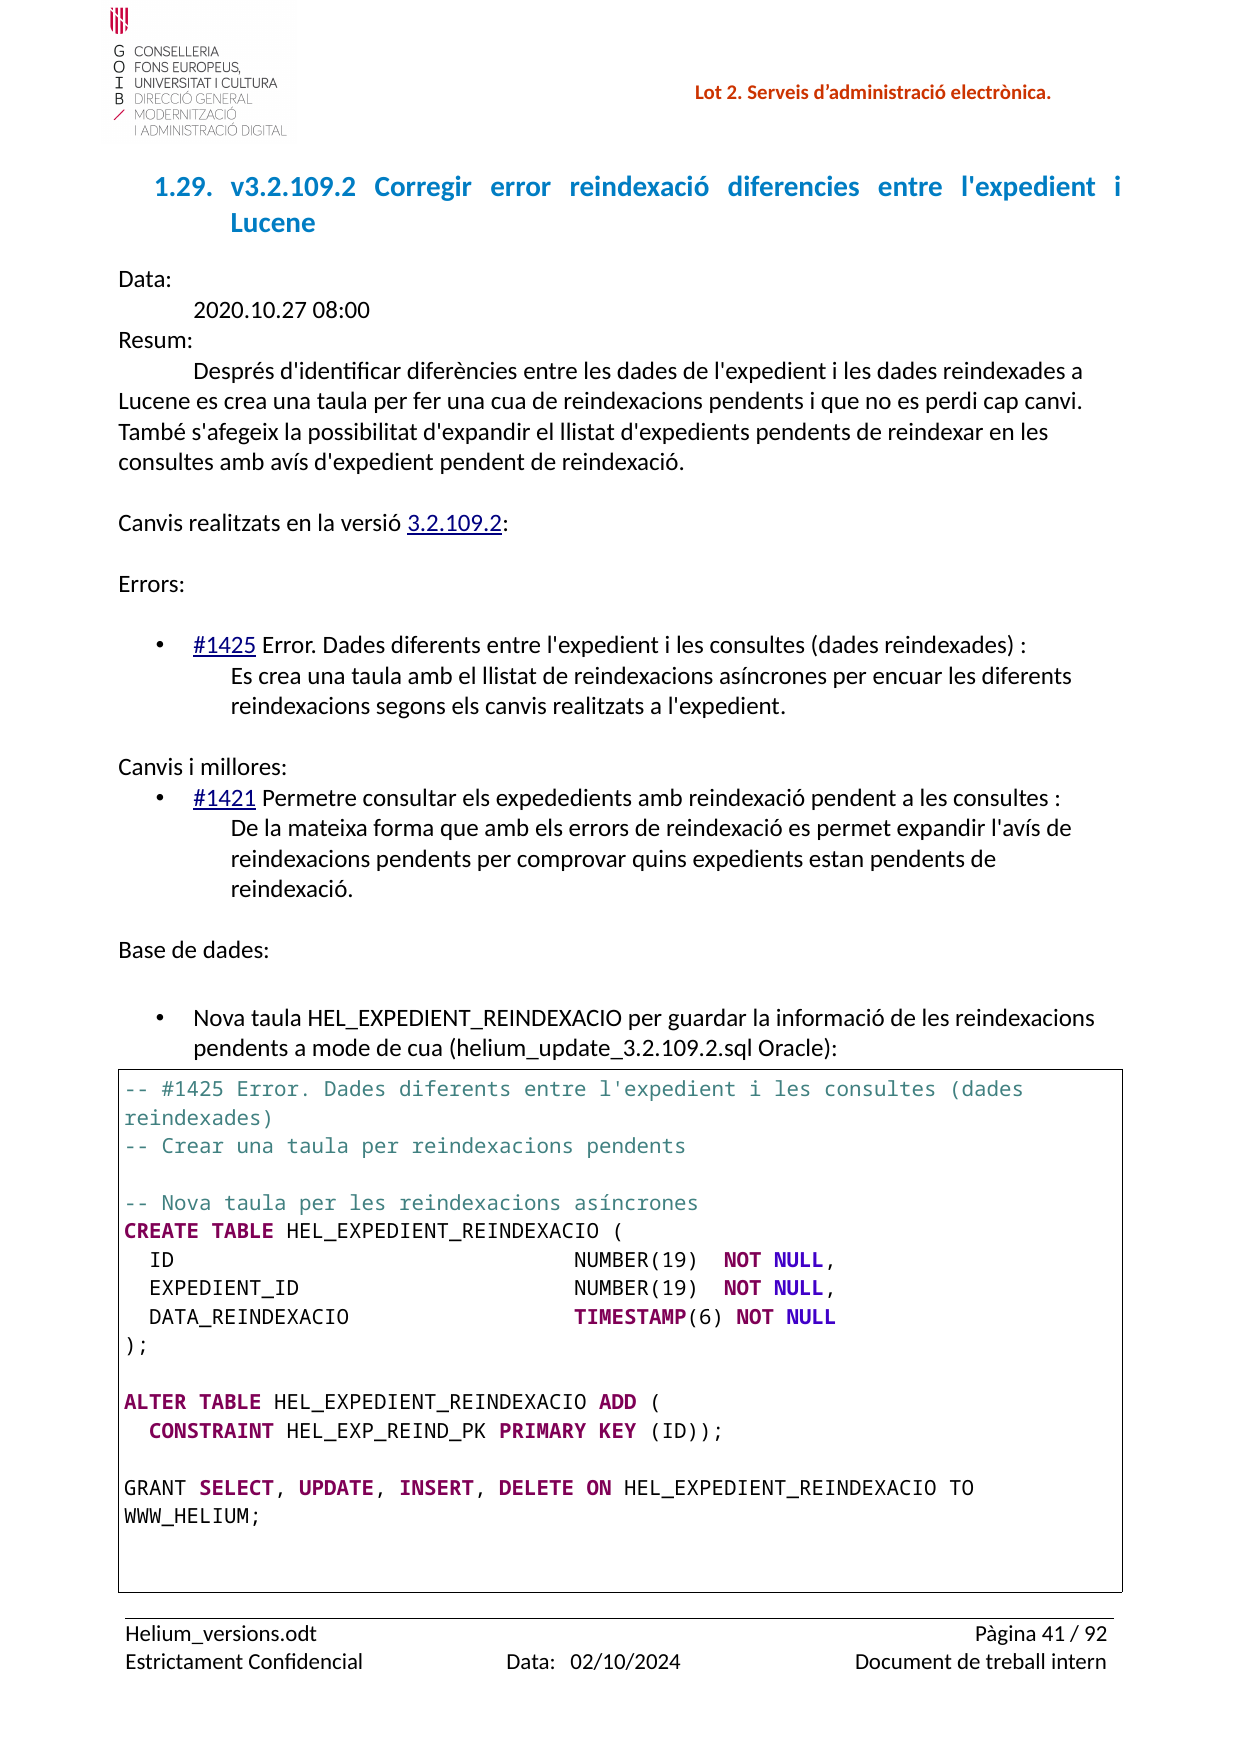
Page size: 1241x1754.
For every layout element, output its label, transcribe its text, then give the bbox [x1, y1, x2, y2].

text Canvis realitzats en la versió 3.2.109.2: [118, 507, 1122, 538]
text Canvis i millores: [118, 752, 1122, 782]
list Es crea una taula amb el llistat de reindexacions asíncrones per encuar les diferents reindexacions segons els canvis realitzats a l'expedient. [193, 660, 1122, 721]
text Base de dades: [118, 935, 1122, 965]
list #1421 Permetre consultar els expededients amb reindexació pendent a les consultes : [156, 782, 1122, 813]
text Resum: [118, 324, 1122, 355]
list Nova taula HEL_EXPEDIENT_REINDEXACIO per guardar la informació de les reindexacions pendents a mode de cua (helium_update_3.2.109.2.sql Oracle): [156, 1002, 1122, 1063]
list De la mateixa forma que amb els errors de reindexació es permet expandir l'avís de reindexacions pendents per comprovar quins expedients estan pendents de reindexació. [193, 813, 1122, 904]
text Data: [118, 263, 1122, 294]
text Errors: [118, 568, 1122, 599]
picture [100, 0, 297, 144]
subtitle v3.2.109.2 Corregir error reindexació diferencies entre l'expedient i Lucene [153, 168, 1122, 239]
text 2020.10.27 08:00 [118, 294, 1122, 324]
list #1425 Error. Dades diferents entre l'expedient i les consultes (dades reindexades) : [156, 629, 1122, 660]
table_header -- #1425 Error. Dades diferents entre l'expedient i les consultes (dades reindexades) -- Crear una taula per reindexacions pendents -- Nova taula per les reindexacions asíncrones CREATE TABLE HEL_EXPEDIENT_REINDEXACIO ( ID NUMBER(19) NOT NULL, EXPEDIENT_ID NUMBER(19) NOT NULL, DATA_REINDEXACIO TIMESTAMP(6) NOT NULL ); ALTER TABLE HEL_EXPEDIENT_REINDEXACIO ADD ( CONSTRAINT HEL_EXP_REIND_PK PRIMARY KEY (ID)); GRANT SELECT, UPDATE, INSERT, DELETE ON HEL_EXPEDIENT_REINDEXACIO TO WWW_HELIUM; [119, 1070, 1122, 1592]
text Després d'identificar diferències entre les dades de l'expedient i les dades reindexades a Lucene es crea una taula per fer una cua de reindexacions pendents i que no es perdi cap canvi. També s'afegeix la possibilitat d'expandir el llistat d'expedients pendents de reindexar en les consultes amb avís d'expedient pendent de reindexació. [118, 355, 1122, 477]
